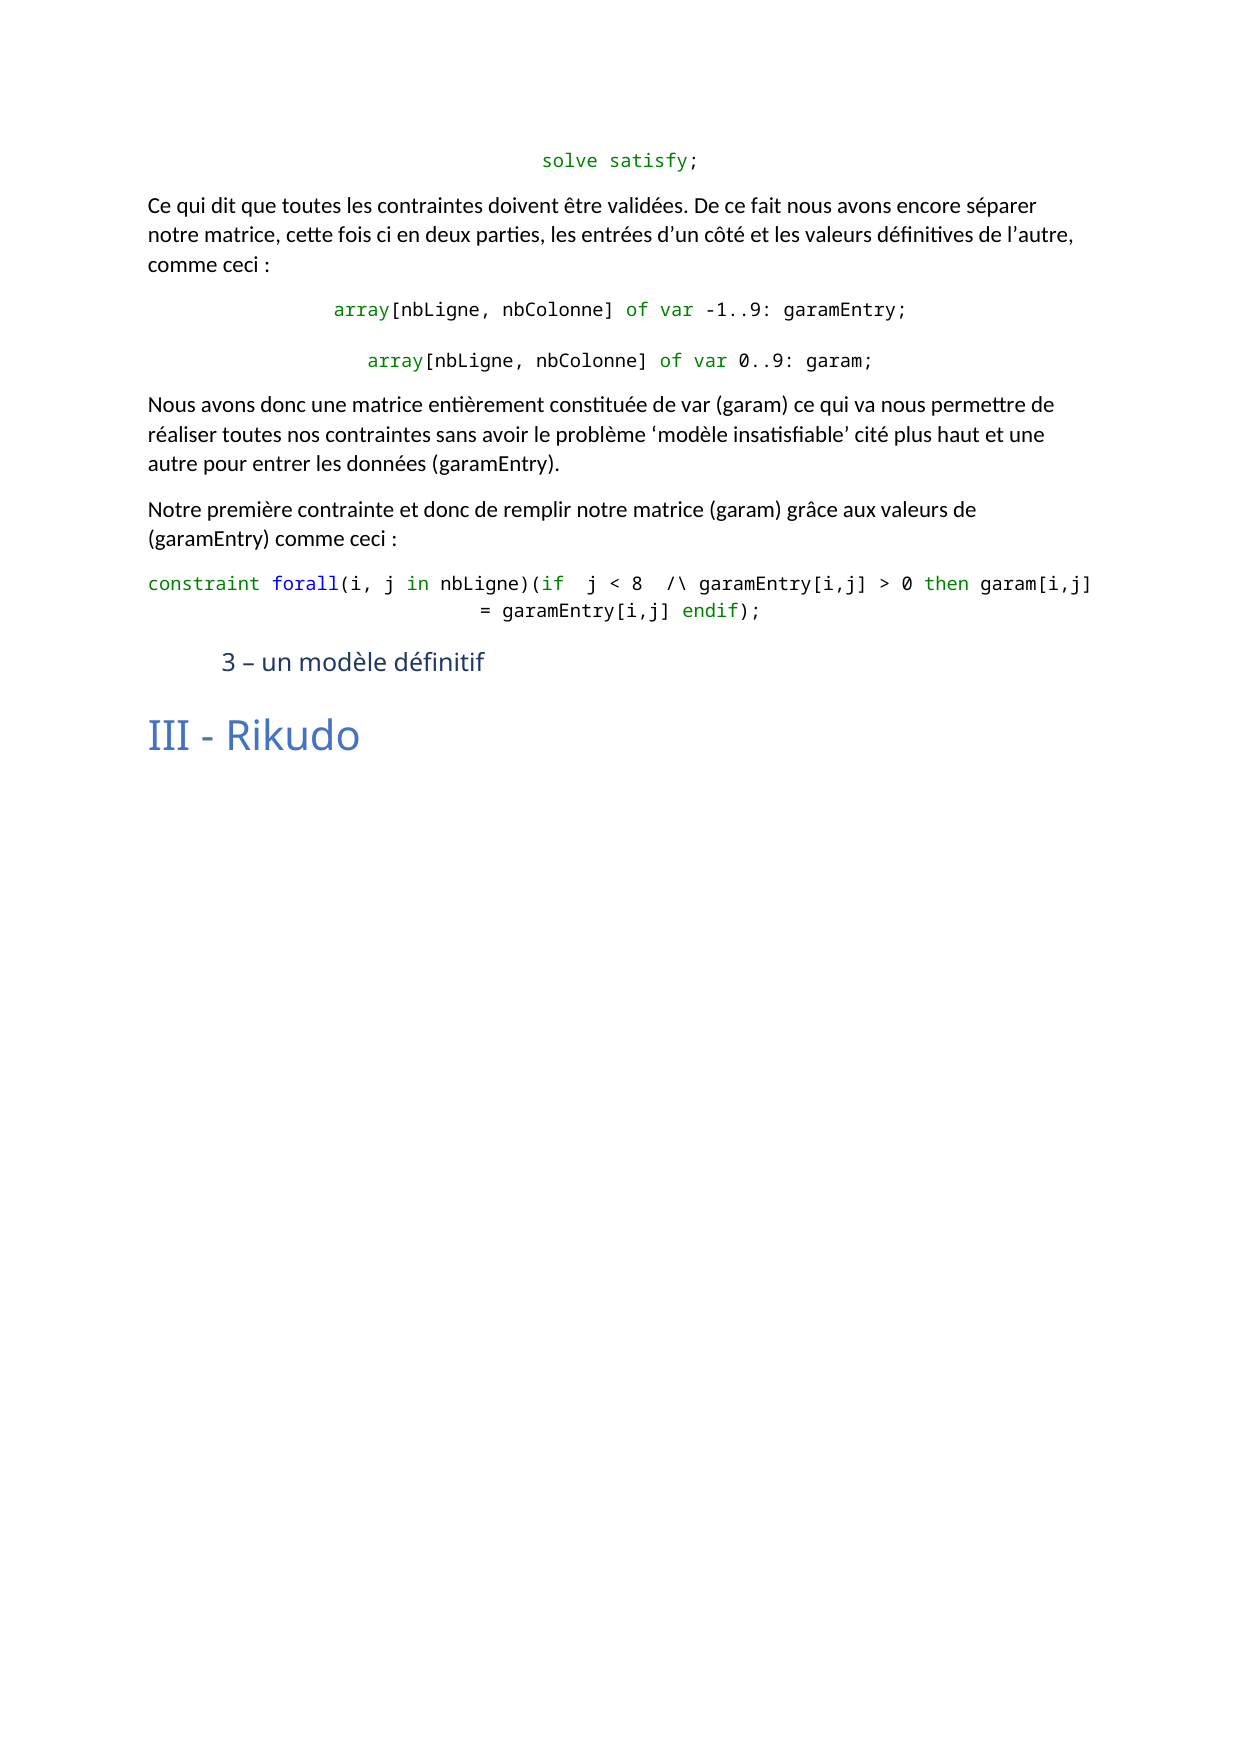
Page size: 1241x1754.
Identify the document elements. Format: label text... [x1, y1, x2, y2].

text Nous avons donc une matrice entièrement constituée de var (garam) ce qui va nous permettre de réaliser toutes nos contraintes sans avoir le problème ‘modèle insatisfiable’ cité plus haut et une autre pour entrer les données (garamEntry). [148, 390, 1093, 477]
subtitle 3 – un modèle définitif [148, 645, 1093, 679]
text constraint forall(i, j in nbLigne)(if j < 8 /\ garamEntry[i,j] > 0 then garam[i,j] = garamEntry[i,j] endif); [148, 571, 1093, 623]
subtitle III - Rikudo [148, 706, 1093, 762]
text array[nbLigne, nbColonne] of var 0..9: garam; [148, 347, 1093, 372]
text array[nbLigne, nbColonne] of var -1..9: garamEntry; [148, 296, 1093, 321]
text Notre première contrainte et donc de remplir notre matrice (garam) grâce aux valeurs de (garamEntry) comme ceci : [148, 495, 1093, 552]
text solve satisfy; [148, 148, 1093, 173]
text Ce qui dit que toutes les contraintes doivent être validées. De ce fait nous avons encore séparer notre matrice, cette fois ci en deux parties, les entrées d’un côté et les valeurs définitives de l’autre, comme ceci : [148, 191, 1093, 278]
